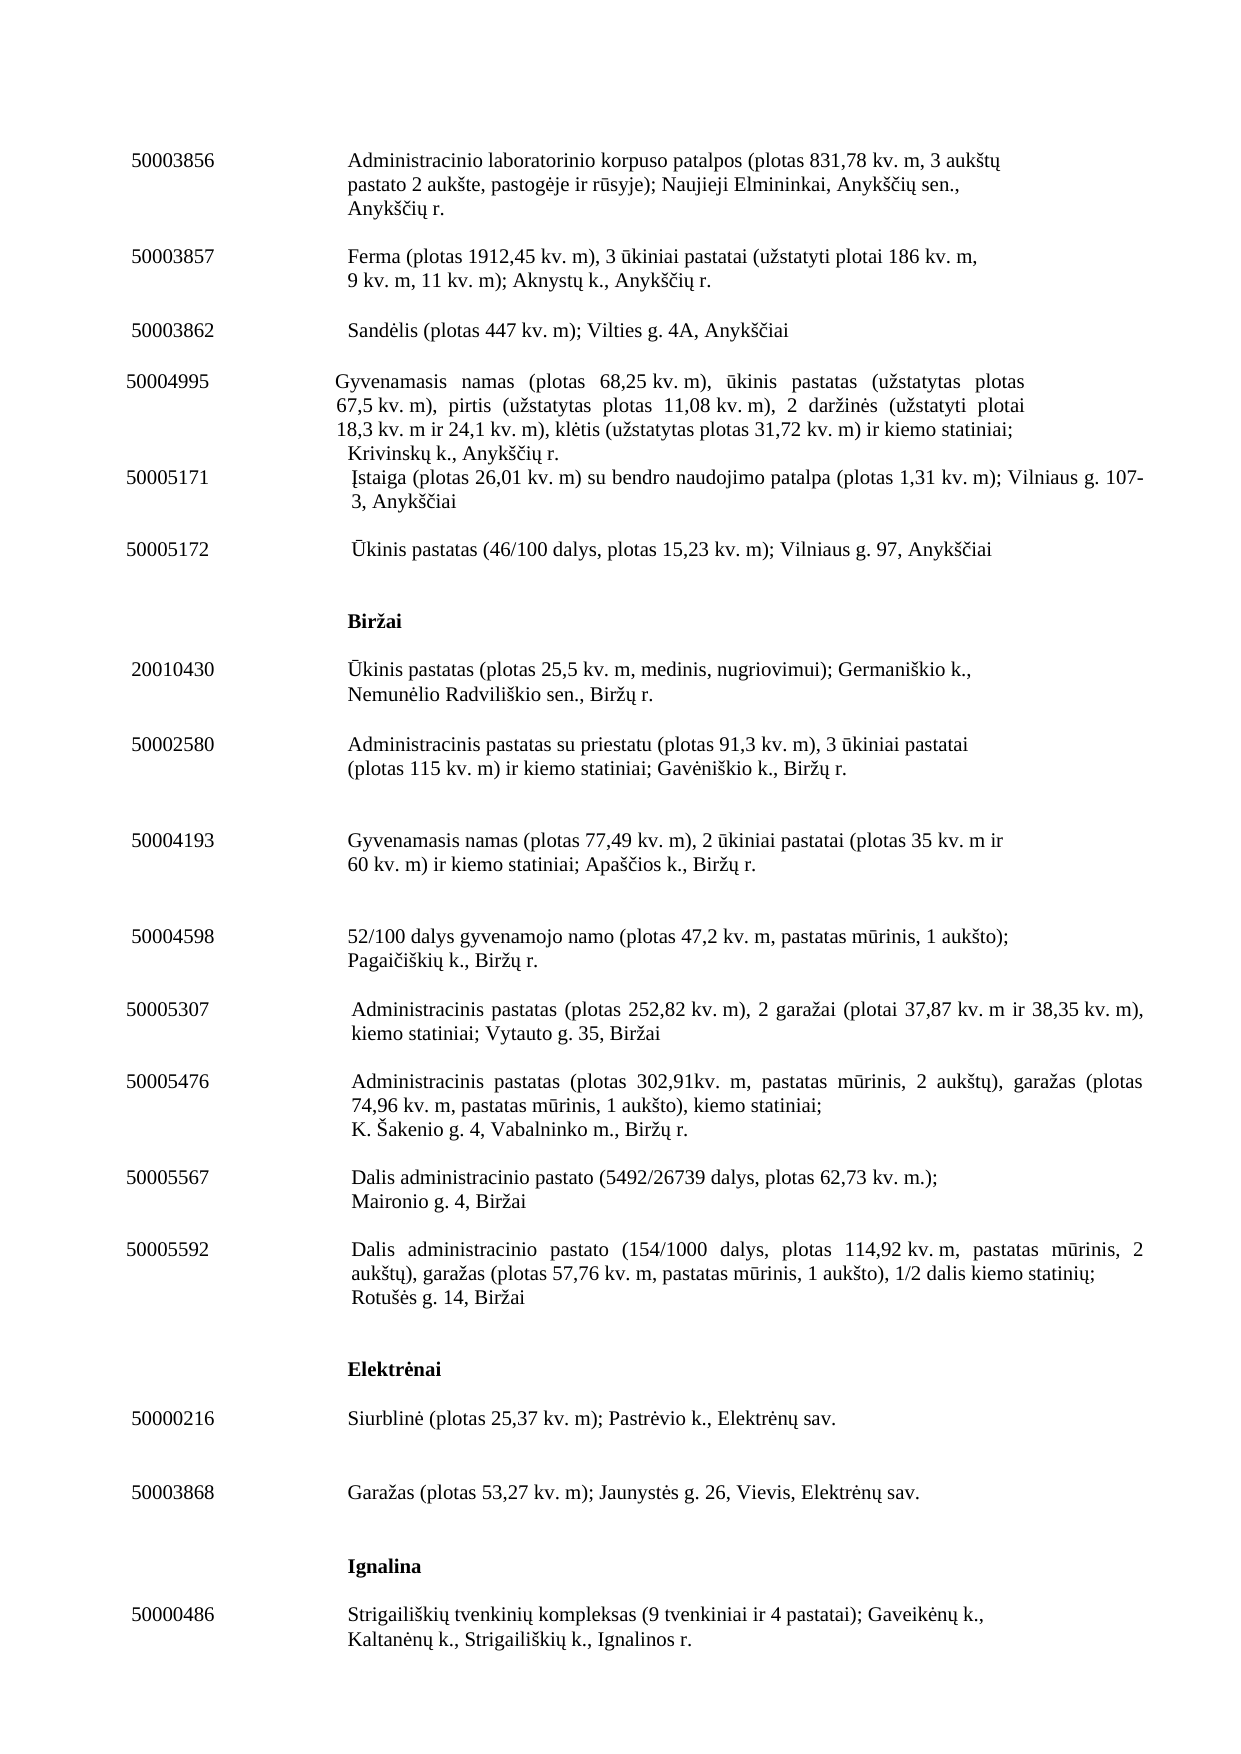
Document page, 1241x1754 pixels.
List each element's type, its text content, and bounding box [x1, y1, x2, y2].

table_cell [1170, 1069, 1211, 1165]
table_cell [115, 1358, 336, 1381]
table_cell Gyvenamasis namas (plotas 68,25 kv. m), ūkinis pastatas (užstatytas plotas 67,5 kv. m), pirtis (užstatytas plotas 11,08 kv. m), 2 daržinės (užstatyti plotai 18,3 kv. m ir 24,1 kv. m), klėtis (užstatytas plotas 31,72 kv. m) ir kiemo statiniai; Krivinskų k., Anykščių r. [336, 369, 1037, 465]
table_cell 50005592 [115, 1237, 336, 1333]
table_cell [1163, 633, 1170, 657]
table_cell [1155, 804, 1163, 828]
table_cell [115, 609, 336, 633]
table_cell [1170, 633, 1211, 657]
table_cell [1163, 148, 1170, 220]
table_cell 50000216 [115, 1406, 336, 1456]
table_cell [1155, 1653, 1163, 1677]
table_cell [115, 1333, 1155, 1357]
table_cell 50003857 [115, 244, 336, 294]
table_cell [1170, 828, 1211, 900]
table_cell [1170, 1333, 1211, 1357]
table_cell Siurblinė (plotas 25,37 kv. m); Pastrėvio k., Elektrėnų sav. [336, 1406, 1037, 1456]
table_cell [1155, 1480, 1163, 1530]
table_cell [1170, 658, 1211, 708]
table_cell [1155, 1358, 1163, 1381]
table_cell [1163, 996, 1170, 1069]
table_cell 50004995 [115, 369, 336, 465]
table_cell [1163, 732, 1170, 804]
table_cell 50004598 [115, 924, 336, 996]
table_cell [115, 633, 1155, 657]
table_cell Administracinis pastatas (plotas 302,91kv. m, pastatas mūrinis, 2 aukštų), garažas (plotas 74,96 kv. m, pastatas mūrinis, 1 aukšto), kiemo statiniai; K. Šakenio g. 4, Vabalninko m., Biržų r. [336, 1069, 1155, 1165]
table_cell [1170, 708, 1211, 732]
table_cell [1037, 658, 1148, 708]
table_cell [1163, 1333, 1170, 1357]
table_cell [1155, 996, 1163, 1069]
table_cell [1155, 148, 1163, 220]
table_cell [1170, 732, 1211, 804]
table_cell [1170, 1603, 1211, 1653]
table_cell 20010430 [115, 658, 336, 708]
table_cell [115, 708, 1155, 732]
table_cell Elektrėnai [336, 1358, 1155, 1381]
table_cell [1163, 220, 1170, 244]
table_cell Ūkinis pastatas (plotas 25,5 kv. m, medinis, nugriovimui); Germaniškio k., Nemunėlio Radviliškio sen., Biržų r. [336, 658, 1037, 708]
table_cell 50004193 [115, 828, 336, 900]
table_cell 50005171 [115, 465, 336, 537]
table_cell [1163, 1554, 1170, 1578]
table_cell 52/100 dalys gyvenamojo namo (plotas 47,2 kv. m, pastatas mūrinis, 1 aukšto); Pagaičiškių k., Biržų r. [336, 924, 1037, 996]
table_cell [1155, 732, 1163, 804]
table_cell Garažas (plotas 53,27 kv. m); Jaunystės g. 26, Vievis, Elektrėnų sav. [336, 1480, 1037, 1530]
table_cell Strigailiškių tvenkinių kompleksas (9 tvenkiniai ir 4 pastatai); Gaveikėnų k., Kaltanėnų k., Strigailiškių k., Ignalinos r. [336, 1603, 1037, 1653]
table_cell [1155, 318, 1163, 369]
table_cell 50002580 [115, 732, 336, 804]
table_cell [115, 294, 1155, 318]
table_cell 50003856 [115, 148, 336, 220]
table_cell [1155, 1603, 1163, 1653]
table_cell [1163, 1069, 1170, 1165]
table_cell [1170, 294, 1211, 318]
table_cell [1163, 900, 1170, 924]
table_cell [1155, 1554, 1163, 1578]
table_cell [1163, 1406, 1170, 1456]
table_cell [1163, 1237, 1170, 1333]
table_cell Administracinis pastatas (plotas 252,82 kv. m), 2 garažai (plotai 37,87 kv. m ir 38,35 kv. m), kiemo statiniai; Vytauto g. 35, Biržai [336, 996, 1155, 1069]
table_cell [1170, 1578, 1211, 1602]
table_cell [1148, 1406, 1155, 1456]
table_cell [1155, 828, 1163, 900]
table_cell [1170, 609, 1211, 633]
table_cell [115, 1653, 1155, 1677]
table_cell [1170, 900, 1211, 924]
table_cell [1037, 1603, 1148, 1653]
table_cell [1148, 1480, 1155, 1530]
table_cell [1163, 585, 1170, 609]
table_cell [1170, 1530, 1211, 1554]
table_cell [1037, 148, 1148, 220]
table_cell 50005172 [115, 537, 336, 585]
table_cell [115, 804, 1155, 828]
table_cell [1155, 1381, 1163, 1406]
table_cell [1148, 148, 1155, 220]
table_cell [1155, 220, 1163, 244]
table_cell [1037, 369, 1148, 465]
table_cell 50000486 [115, 1603, 336, 1653]
table_cell [1155, 1530, 1163, 1554]
table_cell 50003868 [115, 1480, 336, 1530]
table_cell [1148, 732, 1155, 804]
table_cell [1170, 1456, 1211, 1480]
table_cell [1163, 244, 1170, 294]
table_cell Sandėlis (plotas 447 kv. m); Vilties g. 4A, Anykščiai [336, 318, 1037, 369]
table_cell [1163, 804, 1170, 828]
table_cell [1163, 1456, 1170, 1480]
table_cell [1170, 318, 1211, 369]
table_cell [1170, 1480, 1211, 1530]
table_cell [1148, 244, 1155, 294]
table_cell [1163, 465, 1170, 537]
table_cell [1163, 708, 1170, 732]
table_cell [115, 1530, 1155, 1554]
table_cell [1148, 369, 1155, 465]
table_cell [1170, 1406, 1211, 1456]
table_cell [1037, 1406, 1148, 1456]
table_cell [1163, 1381, 1170, 1406]
table_cell [1155, 1578, 1163, 1602]
table_cell [1037, 318, 1148, 369]
table_cell [1037, 732, 1148, 804]
table_cell [1155, 924, 1163, 996]
table_cell Dalis administracinio pastato (5492/26739 dalys, plotas 62,73 kv. m.); Maironio g. 4, Biržai [336, 1165, 1155, 1237]
table_cell [115, 1554, 336, 1578]
table_cell [1148, 1603, 1155, 1653]
table_cell [1148, 924, 1155, 996]
table_cell [1170, 804, 1211, 828]
table_cell [1155, 369, 1163, 465]
table_cell [1163, 294, 1170, 318]
table_cell [1148, 828, 1155, 900]
table_cell [1155, 1406, 1163, 1456]
table_cell [1170, 369, 1211, 465]
table_cell [1155, 1165, 1163, 1237]
table_cell 50005567 [115, 1165, 336, 1237]
table_cell [115, 1381, 1155, 1406]
table_cell Administracinio laboratorinio korpuso patalpos (plotas 831,78 kv. m, 3 aukštų pastato 2 aukšte, pastogėje ir rūsyje); Naujieji Elmininkai, Anykščių sen., Anykščių r. [336, 148, 1037, 220]
table_cell Ignalina [336, 1554, 1155, 1578]
table_cell [1155, 294, 1163, 318]
table_cell [1163, 658, 1170, 708]
table_cell [1155, 658, 1163, 708]
table_cell [115, 1456, 1155, 1480]
table_cell [1163, 609, 1170, 633]
table_cell [1170, 465, 1211, 537]
table_cell [1037, 1480, 1148, 1530]
table_cell [1155, 900, 1163, 924]
table_cell Ferma (plotas 1912,45 kv. m), 3 ūkiniai pastatai (užstatyti plotai 186 kv. m, 9 kv. m, 11 kv. m); Aknystų k., Anykščių r. [336, 244, 1037, 294]
table_cell [1170, 1554, 1211, 1578]
table_cell [1170, 1358, 1211, 1381]
table_cell [1170, 148, 1211, 220]
table_cell [1170, 996, 1211, 1069]
table_cell Biržai [336, 609, 1155, 633]
table_cell [1163, 1480, 1170, 1530]
table_cell [1170, 537, 1211, 585]
table_cell [1037, 828, 1148, 900]
table_cell [1170, 244, 1211, 294]
table_cell [1148, 318, 1155, 369]
table_cell [1037, 244, 1148, 294]
table_cell [1170, 585, 1211, 609]
table_cell 50005307 [115, 996, 336, 1069]
table_cell [1163, 318, 1170, 369]
table_cell [1170, 220, 1211, 244]
table_cell [1163, 369, 1170, 465]
table_cell 50003862 [115, 318, 336, 369]
table_cell [1155, 585, 1163, 609]
table_cell [1155, 1456, 1163, 1480]
table_cell [1155, 537, 1163, 585]
table_cell [1163, 1603, 1170, 1653]
table_cell Administracinis pastatas su priestatu (plotas 91,3 kv. m), 3 ūkiniai pastatai (plotas 115 kv. m) ir kiemo statiniai; Gavėniškio k., Biržų r. [336, 732, 1037, 804]
table_cell [1155, 609, 1163, 633]
table_cell [1170, 924, 1211, 996]
table_cell [115, 900, 1155, 924]
table_cell [1148, 658, 1155, 708]
table_cell [1170, 1237, 1211, 1333]
table_cell 50005476 [115, 1069, 336, 1165]
table_cell [1170, 1381, 1211, 1406]
table_cell [1155, 1237, 1163, 1333]
table_cell [1155, 708, 1163, 732]
table_cell [115, 585, 1155, 609]
table_cell [1037, 924, 1148, 996]
table_cell [1163, 924, 1170, 996]
table_cell [115, 220, 1155, 244]
table_cell [1163, 1578, 1170, 1602]
table_cell [1163, 828, 1170, 900]
table_cell [1155, 465, 1163, 537]
table_cell [1163, 1165, 1170, 1237]
table_cell [1155, 633, 1163, 657]
table_cell Ūkinis pastatas (46/100 dalys, plotas 15,23 kv. m); Vilniaus g. 97, Anykščiai [336, 537, 1155, 585]
table_cell Gyvenamasis namas (plotas 77,49 kv. m), 2 ūkiniai pastatai (plotas 35 kv. m ir 60 kv. m) ir kiemo statiniai; Apaščios k., Biržų r. [336, 828, 1037, 900]
table_cell [1155, 244, 1163, 294]
table_cell [1163, 537, 1170, 585]
table_cell [1155, 1069, 1163, 1165]
table_cell Dalis administracinio pastato (154/1000 dalys, plotas 114,92 kv. m, pastatas mūrinis, 2 aukštų), garažas (plotas 57,76 kv. m, pastatas mūrinis, 1 aukšto), 1/2 dalis kiemo statinių; Rotušės g. 14, Biržai [336, 1237, 1155, 1333]
table_cell [1170, 1165, 1211, 1237]
table_cell [1170, 1653, 1211, 1677]
table_cell [1163, 1530, 1170, 1554]
table_cell [1163, 1653, 1170, 1677]
table_cell [115, 1578, 1155, 1602]
table_cell Įstaiga (plotas 26,01 kv. m) su bendro naudojimo patalpa (plotas 1,31 kv. m); Vilniaus g. 107-3, Anykščiai [336, 465, 1155, 537]
table_cell [1163, 1358, 1170, 1381]
table_cell [1155, 1333, 1163, 1357]
